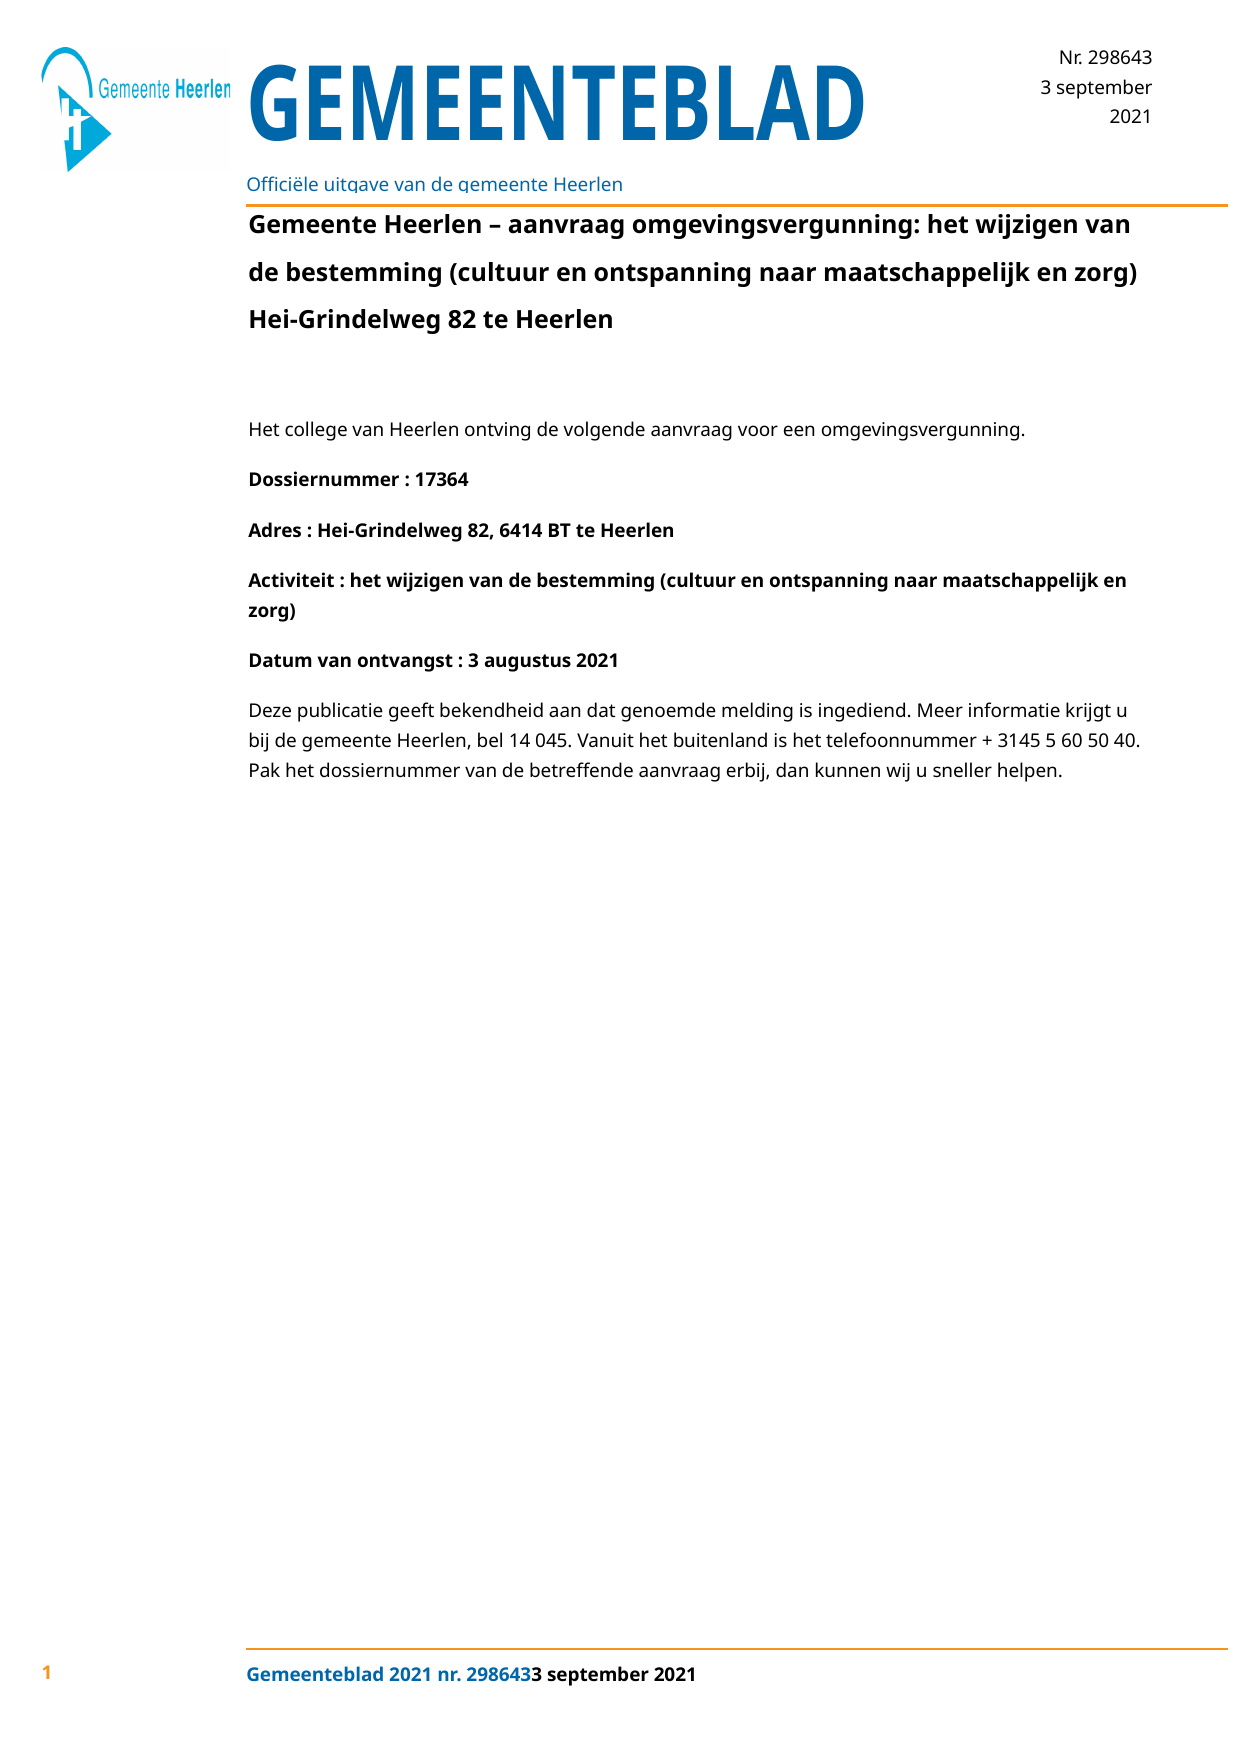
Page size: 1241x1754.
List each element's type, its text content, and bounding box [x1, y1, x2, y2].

picture [41, 47, 59, 70]
text Dossiernummer : 17364 [248, 466, 1152, 492]
text Datum van ontvangst : 3 augustus 2021 [248, 647, 1152, 673]
text Deze publicatie geeft bekendheid aan dat genoemde melding is ingediend. Meer informatie krijgt u bij de gemeente Heerlen, bel 14 045. Vanuit het buitenland is het telefoonnummer + 3145 5 60 50 40. Pak het dossiernummer van de betreffende aanvraag erbij, dan kunnen wij u sneller helpen. [248, 698, 1152, 782]
picture [41, 47, 231, 172]
text Adres : Hei-Grindelweg 82, 6414 BT te Heerlen [248, 517, 1152, 542]
text Gemeente Heerlen – aanvraag omgevingsvergunning: het wijzigen van de bestemming (cultuur en ontspanning naar maatschappelijk en zorg) Hei-Grindelweg 82 te Heerlen [248, 207, 1152, 336]
text Het college van Heerlen ontving de volgende aanvraag voor een omgevingsvergunning. [248, 416, 1152, 442]
text Activiteit : het wijzigen van de bestemming (cultuur en ontspanning naar maatschappelijk en zorg) [248, 567, 1152, 622]
